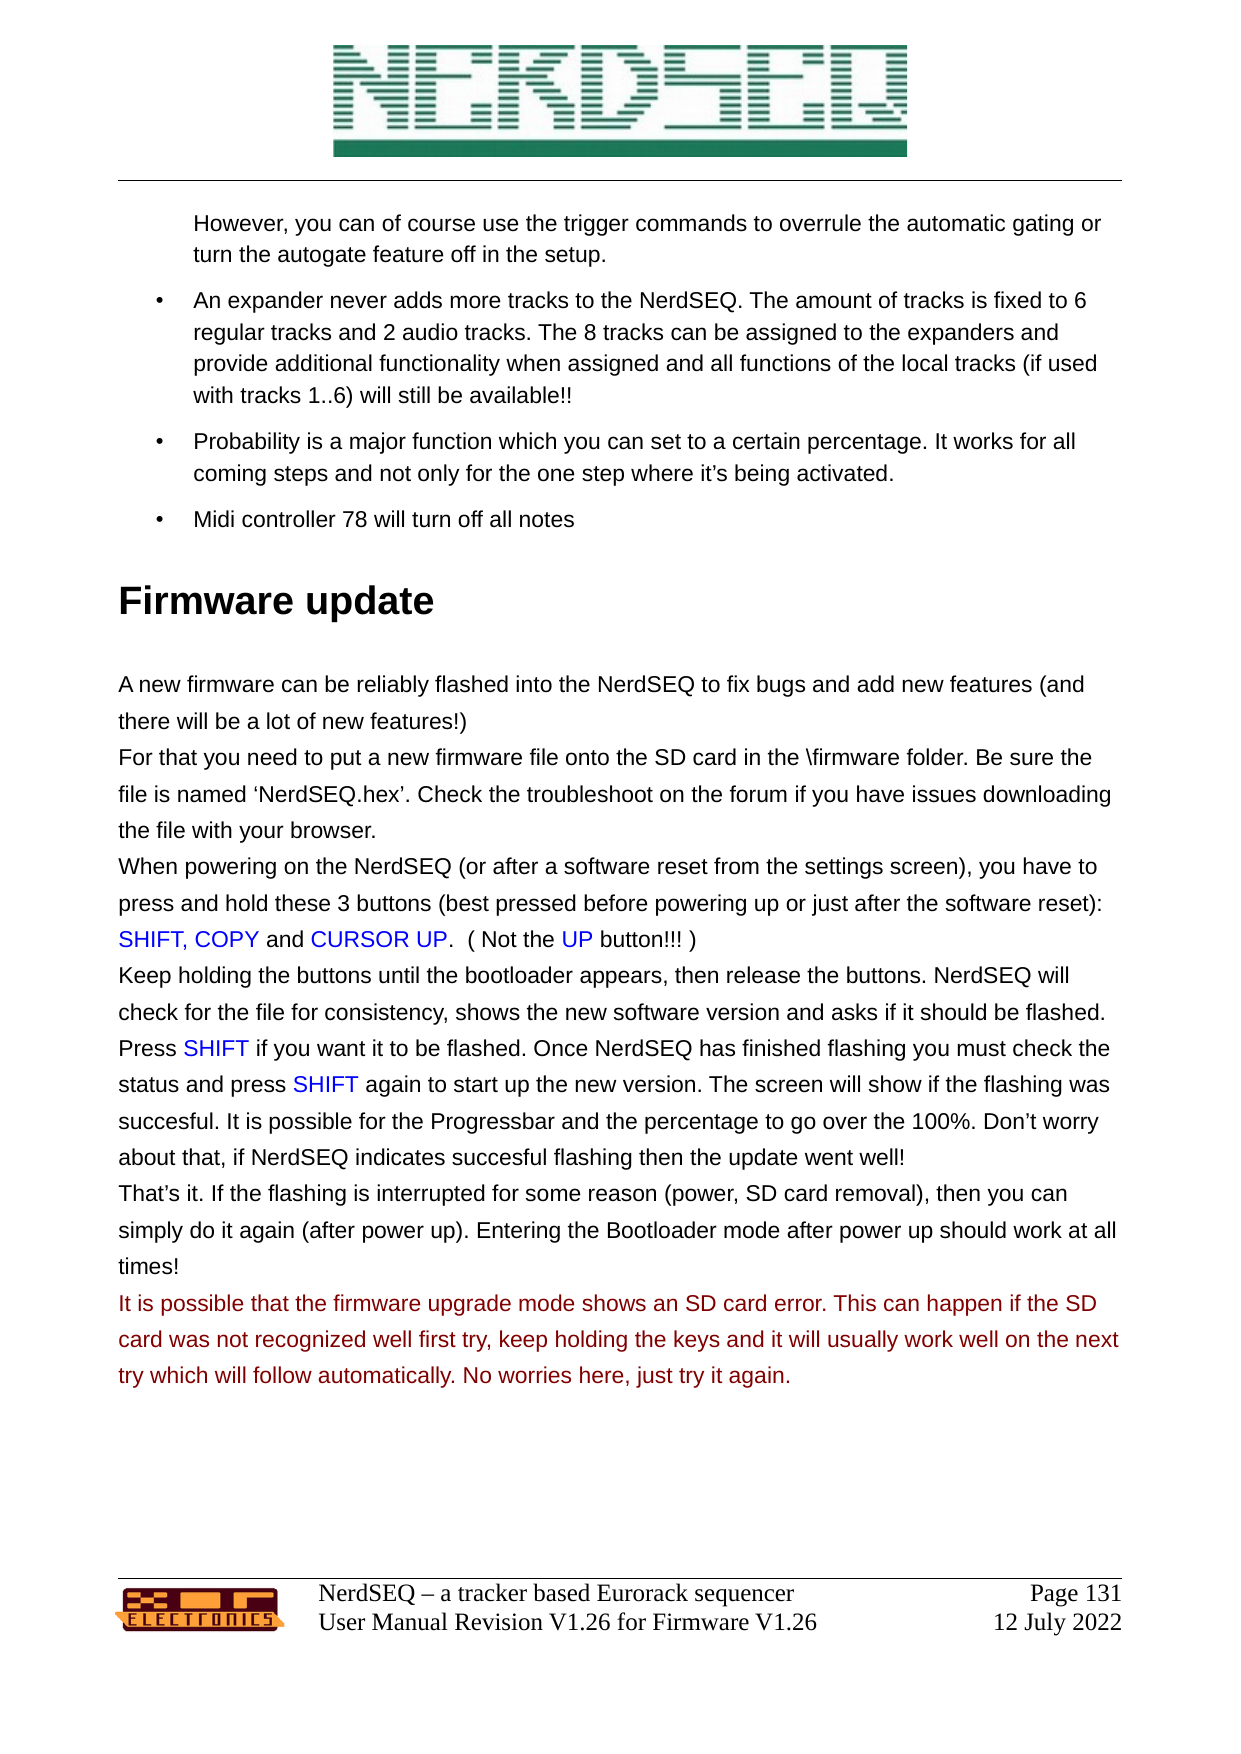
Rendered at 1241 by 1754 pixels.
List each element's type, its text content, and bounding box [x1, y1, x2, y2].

text That’s it. If the flashing is interrupted for some reason (power, SD card removal), then you can simply do it again (after power up). Entering the Bootloader mode after power up should work at all times! [118, 1180, 1122, 1279]
list Probability is a major function which you can set to a certain percentage. It works for all coming steps and not only for the one step where it’s being activated. [156, 428, 1122, 486]
list An expander never adds more tracks to the NerdSEQ. The amount of tracks is fixed to 6 regular tracks and 2 audio tracks. The 8 tracks can be assigned to the expanders and provide additional functionality when assigned and all functions of the local tracks (if used with tracks 1..6) will still be available!! [156, 287, 1122, 408]
subtitle Firmware update [118, 577, 1122, 623]
text SHIFT, COPY and CURSOR UP. ( Not the UP button!!! ) [118, 926, 1122, 952]
list Midi controller 78 will turn off all notes [156, 506, 1122, 532]
text Keep holding the buttons until the bootloader appears, then release the buttons. NerdSEQ will check for the file for consistency, shows the new software version and asks if it should be flashed. Press SHIFT if you want it to be flashed. Once NerdSEQ has finished flashing you must check the status and press SHIFT again to start up the new version. The screen will show if the flashing was succesful. It is possible for the Progressbar and the percentage to go over the 100%. Don’t worry about that, if NerdSEQ indicates succesful flashing then the update went well! [118, 962, 1122, 1170]
list However, you can of course use the trigger commands to overrule the automatic gating or turn the autogate feature off in the setup. [156, 209, 1122, 267]
text A new firmware can be reliably flashed into the NerdSEQ to fix bugs and add new features (and there will be a lot of new features!) [118, 671, 1122, 734]
text When powering on the NerdSEQ (or after a software reset from the settings screen), you have to press and hold these 3 buttons (best pressed before powering up or just after the software reset): [118, 853, 1122, 916]
picture [115, 1584, 285, 1634]
text For that you need to put a new firmware file onto the SD card in the \firmware folder. Be sure the file is named ‘NerdSEQ.hex’. Check the troubleshoot on the forum if you have issues downloading the file with your browser. [118, 744, 1122, 843]
picture [333, 45, 908, 157]
text It is possible that the firmware upgrade mode shows an SD card error. This can happen if the SD card was not recognized well first try, keep holding the keys and it will usually work well on the next try which will follow automatically. No worries here, just try it again. [118, 1289, 1122, 1388]
